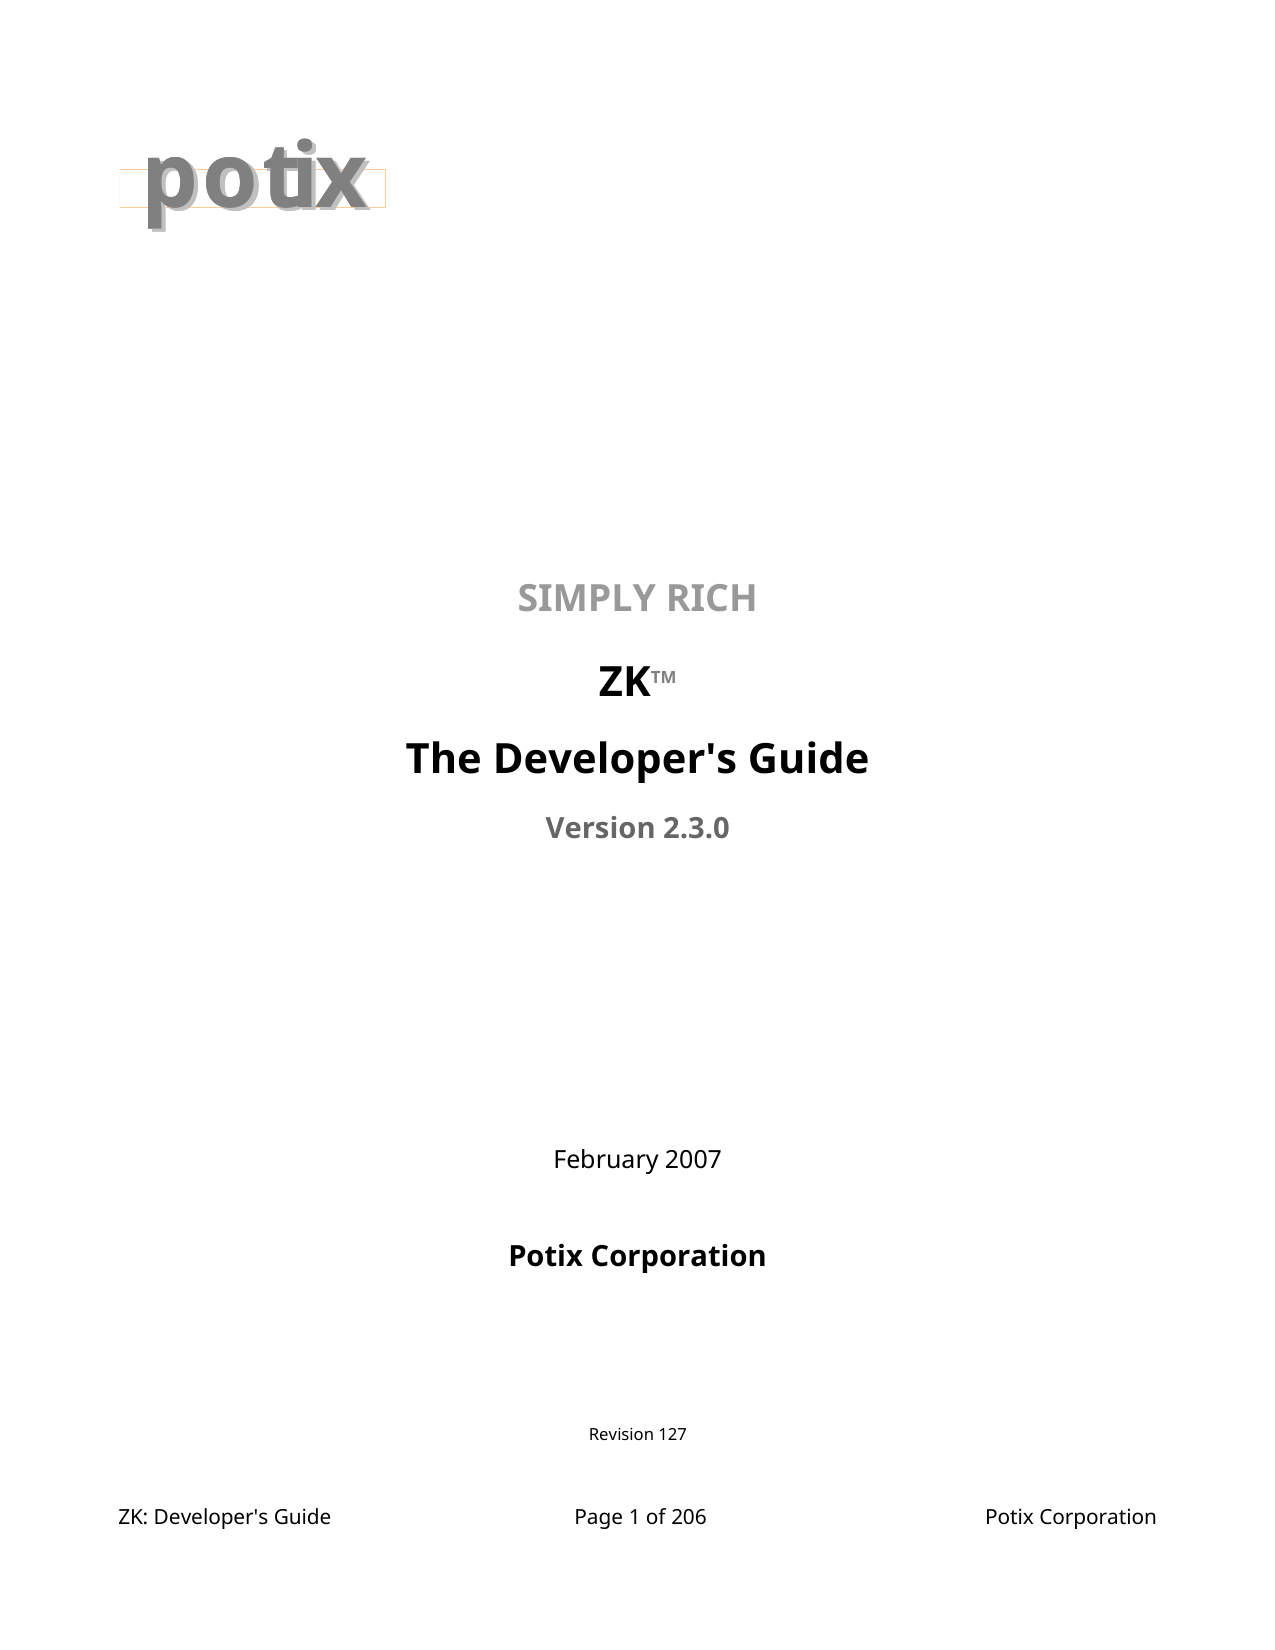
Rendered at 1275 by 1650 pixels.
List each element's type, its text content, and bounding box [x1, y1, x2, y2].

text Version 2.3.0 [118, 807, 1157, 847]
text Revision 127 [118, 1422, 1157, 1445]
text SIMPLY RICH [118, 571, 1157, 622]
text The Developer's Guide [118, 729, 1157, 786]
text Potix Corporation [118, 1235, 1157, 1275]
text ZKTM [118, 652, 1157, 708]
text February 2007 [118, 1142, 1157, 1176]
